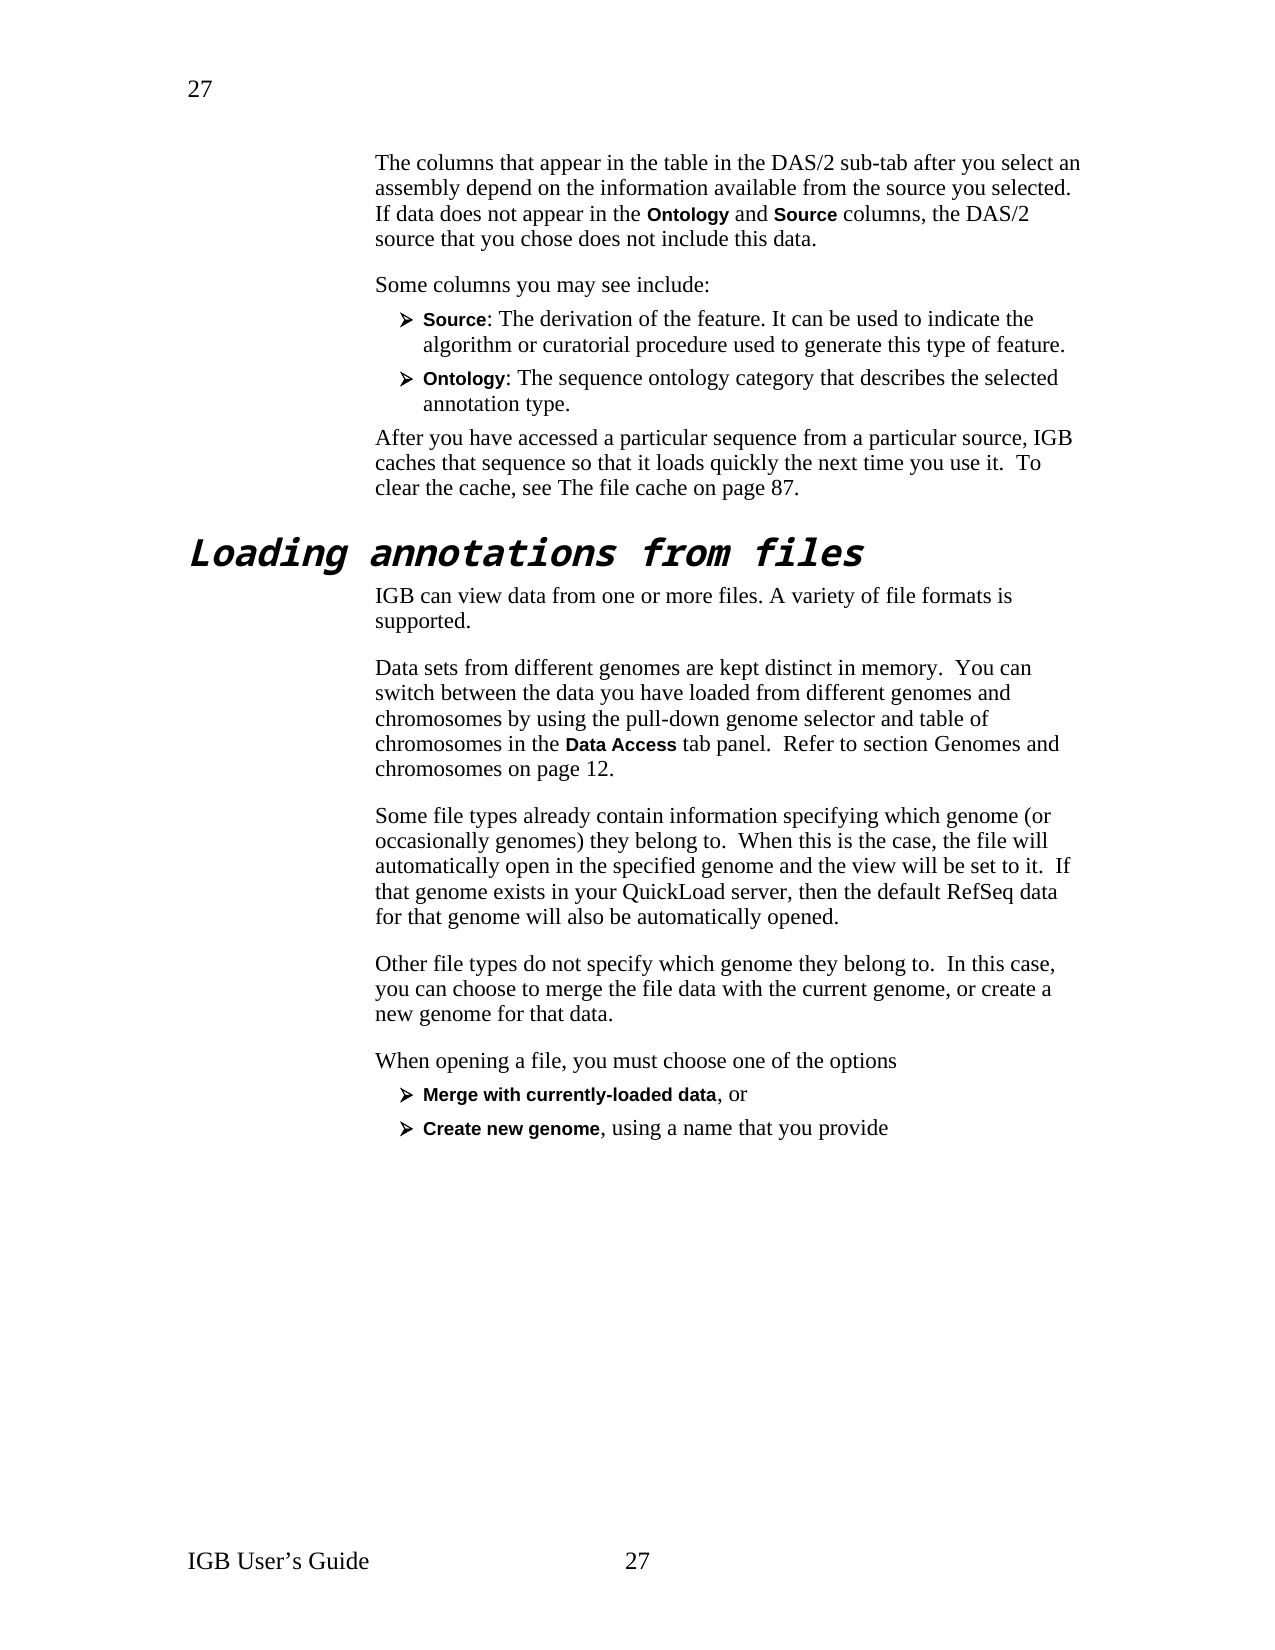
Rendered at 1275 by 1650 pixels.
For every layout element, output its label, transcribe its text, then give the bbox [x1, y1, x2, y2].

list Source: The derivation of the feature. It can be used to indicate the algorithm or curatorial procedure used to generate this type of feature. [399, 306, 1087, 357]
list Create new genome, using a name that you provide [399, 1115, 1087, 1141]
text Other file types do not specify which genome they belong to. In this case, you can choose to merge the file data with the current genome, or create a new genome for that data. [375, 951, 1087, 1027]
list Ontology: The sequence ontology category that describes the selected annotation type. [399, 365, 1087, 416]
text The columns that appear in the table in the DAS/2 sub-tab after you select an assembly depend on the information available from the source you selected. If data does not appear in the Ontology and Source columns, the DAS/2 source that you chose does not include this data. [375, 150, 1087, 252]
text Some file types already contain information specifying which genome (or occasionally genomes) they belong to. When this is the case, the file will automatically open in the specified genome and the view will be set to it. If that genome exists in your QuickLoad server, then the default RefSeq data for that genome will also be automatically opened. [375, 803, 1087, 930]
text IGB can view data from one or more files. A variety of file formats is supported. [375, 583, 1087, 634]
text After you have accessed a particular sequence from a particular source, IGB caches that sequence so that it loads quickly the next time you use it. To clear the cache, see The file cache on page 86. [375, 424, 1087, 501]
list Merge with currently-loaded data, or [399, 1081, 1087, 1107]
text Data sets from different genomes are kept distinct in memory. You can switch between the data you have loaded from different genomes and chromosomes by using the pull-down genome selector and table of chromosomes in the Data Access tab panel. Refer to section Genomes and chromosomes on page 12. [375, 655, 1087, 782]
subtitle Loading annotations from files [187, 526, 1087, 577]
text Some columns you may see include: [375, 272, 1087, 298]
text When opening a file, you must choose one of the options [375, 1048, 1087, 1073]
